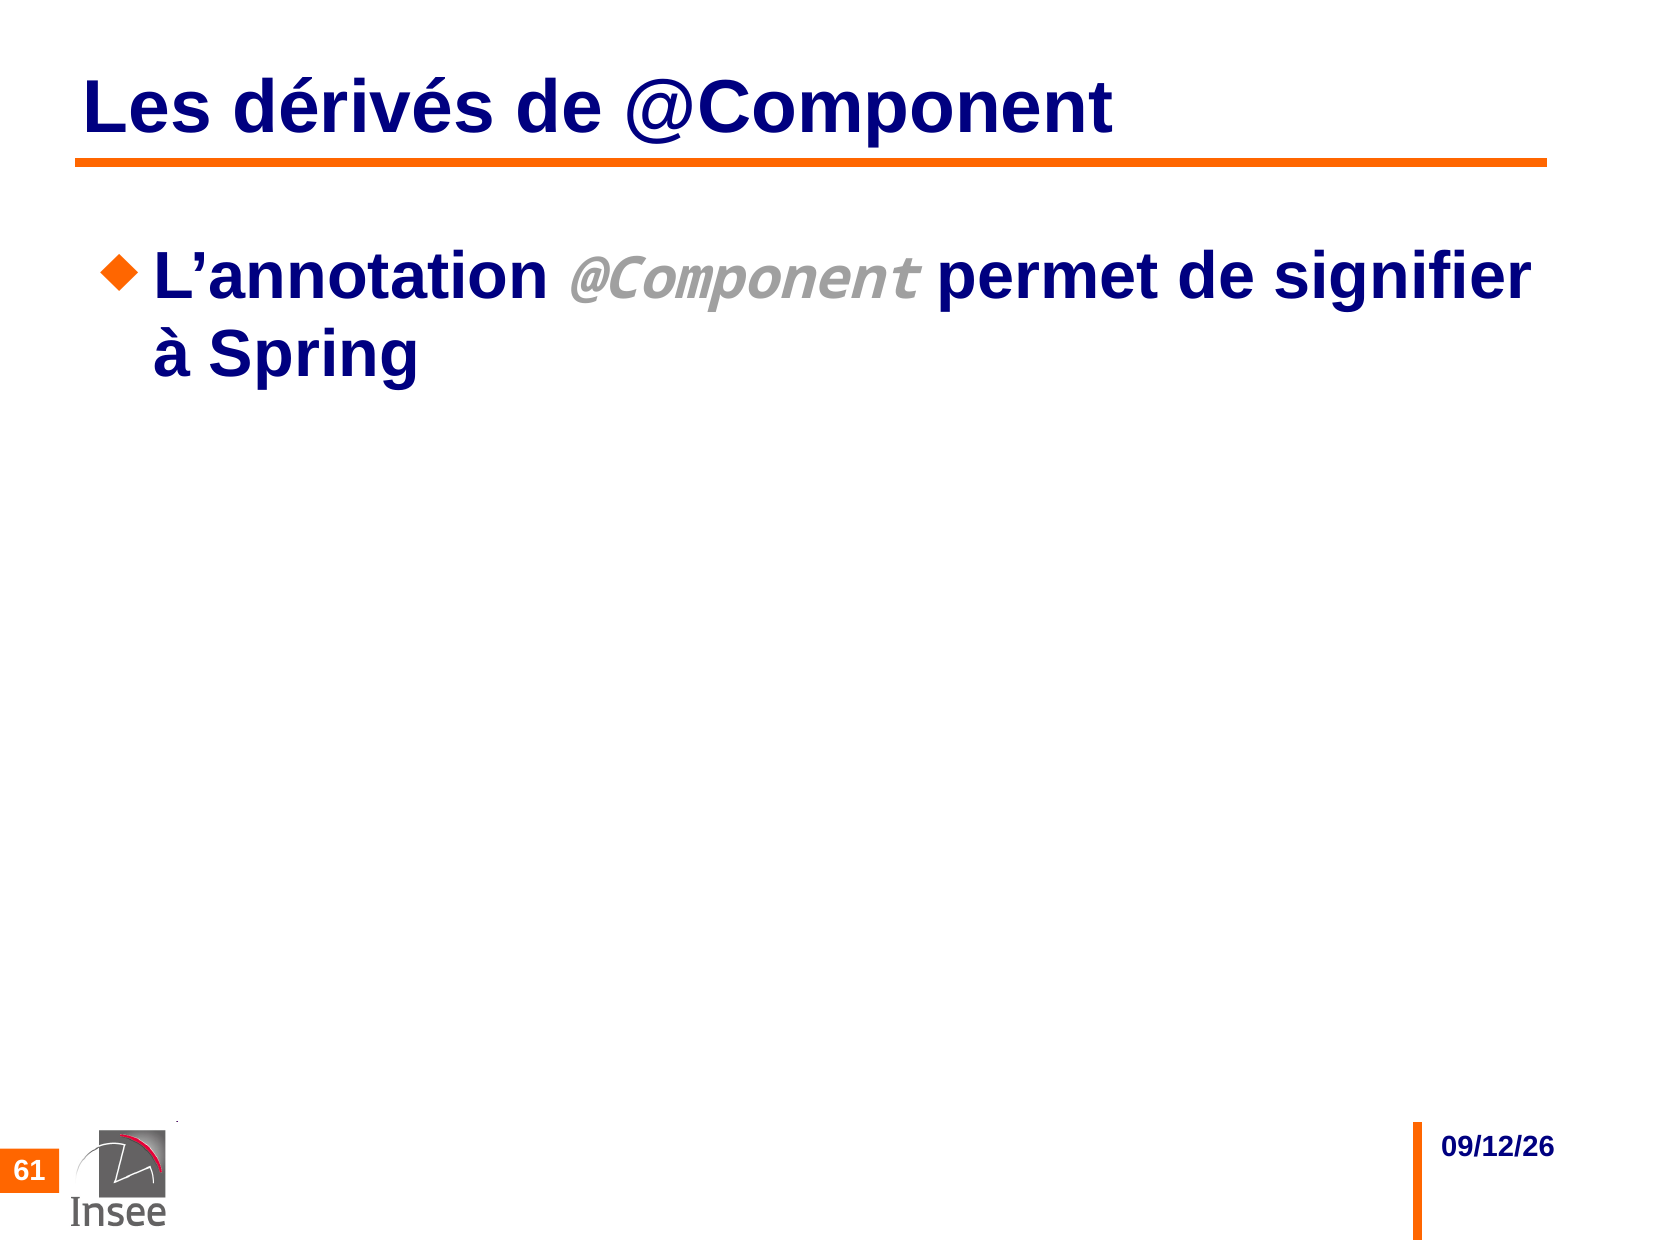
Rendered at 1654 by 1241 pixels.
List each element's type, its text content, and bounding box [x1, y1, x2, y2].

list L’annotation @Component permet de signifier à Spring [82, 236, 1548, 1087]
picture [62, 1121, 178, 1241]
title Les dérivés de @Component [82, 49, 1619, 163]
